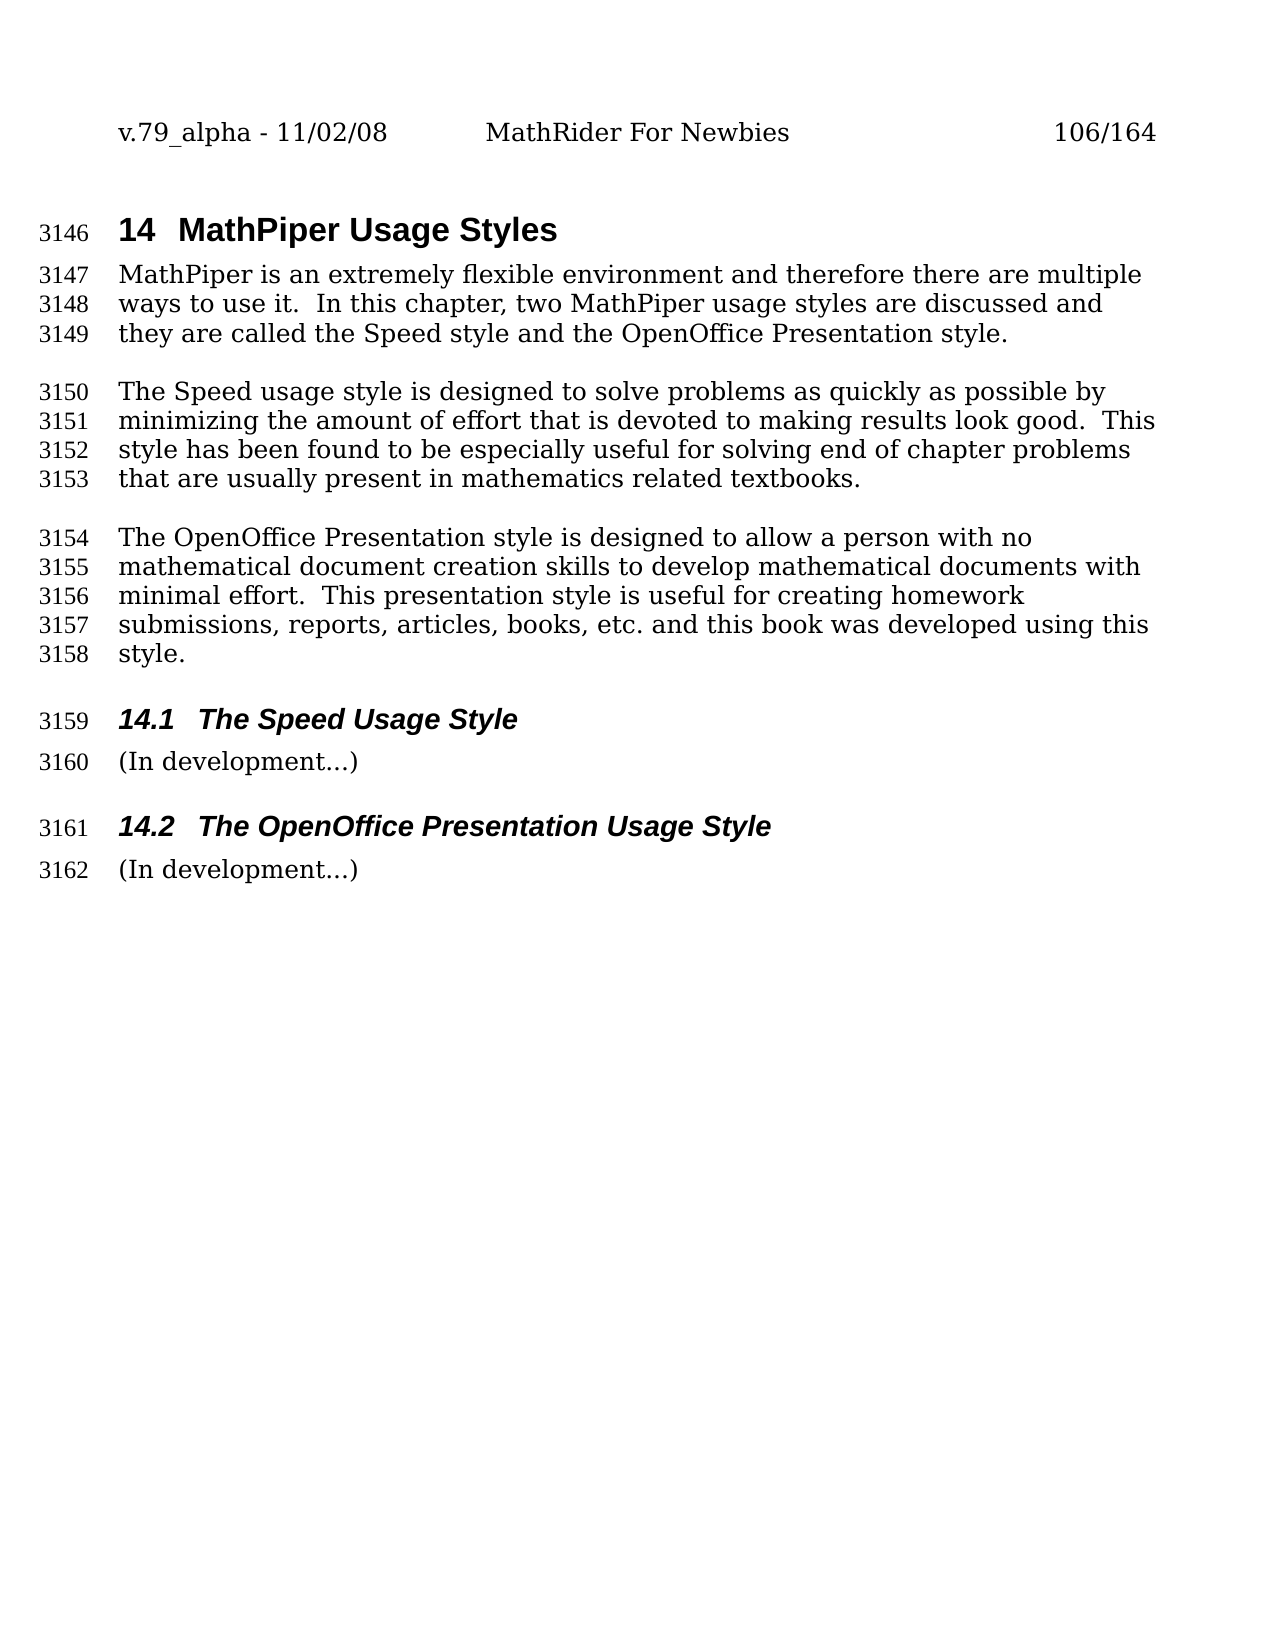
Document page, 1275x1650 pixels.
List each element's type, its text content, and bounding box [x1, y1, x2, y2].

text The Speed usage style is designed to solve problems as quickly as possible by minimizing the amount of effort that is devoted to making results look good. This style has been found to be especially useful for solving end of chapter problems that are usually present in mathematics related textbooks. [118, 377, 1157, 494]
text (In development...) [118, 747, 1157, 776]
subtitle The OpenOffice Presentation Usage Style [118, 809, 1157, 843]
subtitle MathPiper Usage Styles [118, 210, 1157, 248]
text MathPiper is an extremely flexible environment and therefore there are multiple ways to use it. In this chapter, two MathPiper usage styles are discussed and they are called the Speed style and the OpenOffice Presentation style. [118, 260, 1157, 348]
text The OpenOffice Presentation style is designed to allow a person with no mathematical document creation skills to develop mathematical documents with minimal effort. This presentation style is useful for creating homework submissions, reports, articles, books, etc. and this book was developed using this style. [118, 523, 1157, 669]
text (In development...) [118, 855, 1157, 884]
subtitle The Speed Usage Style [118, 702, 1157, 735]
